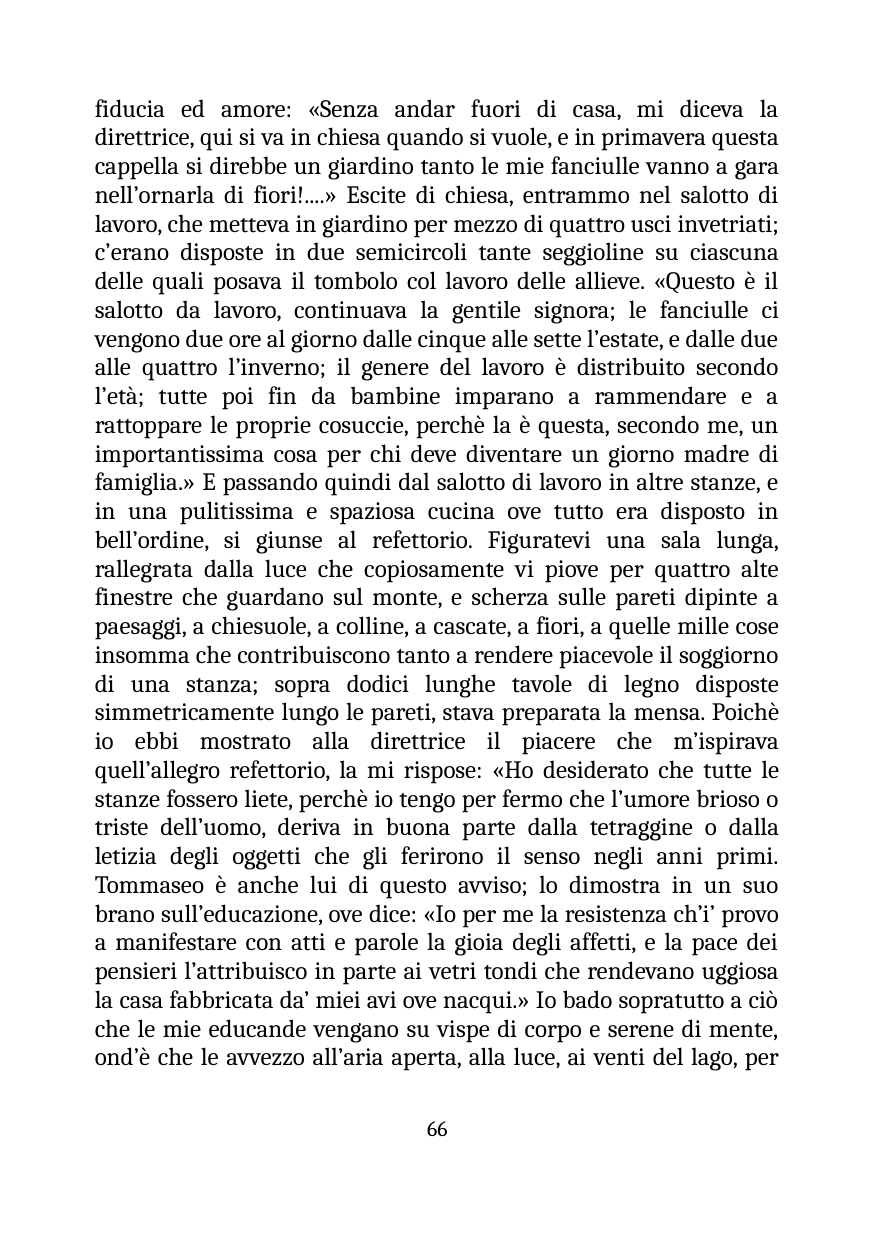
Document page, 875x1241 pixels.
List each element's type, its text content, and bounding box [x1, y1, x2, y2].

text fiducia ed amore: «Senza andar fuori di casa, mi diceva la direttrice, qui si va in chiesa quando si vuole, e in primavera questa cappella si direbbe un giardino tanto le mie fanciulle vanno a gara nell’ornarla di fiori!....» Escite di chiesa, entrammo nel salotto di lavoro, che metteva in giardino per mezzo di quattro usci invetriati; c’erano disposte in due semicircoli tante seggioline su ciascuna delle quali posava il tombolo col lavoro delle allieve. «Questo è il salotto da lavoro, continuava la gentile signora; le fanciulle ci vengono due ore al giorno dalle cinque alle sette l’estate, e dalle due alle quattro l’inverno; il genere del lavoro è distribuito secondo l’età; tutte poi fin da bambine imparano a rammendare e a rattoppare le proprie cosuccie, perchè la è questa, secondo me, un importantissima cosa per chi deve diventare un giorno madre di famiglia.» E passando quindi dal salotto di lavoro in altre stanze, e in una pulitissima e spaziosa cucina ove tutto era disposto in bell’ordine, si giunse al refettorio. Figuratevi una sala lunga, rallegrata dalla luce che copiosamente vi piove per quattro alte finestre che guardano sul monte, e scherza sulle pareti dipinte a paesaggi, a chiesuole, a colline, a cascate, a fiori, a quelle mille cose insomma che contribuiscono tanto a rendere piacevole il soggiorno di una stanza; sopra dodici lunghe tavole di legno disposte simmetricamente lungo le pareti, stava preparata la mensa. Poichè io ebbi mostrato alla direttrice il piacere che m’ispirava quell’allegro refettorio, la mi rispose: «Ho desiderato che tutte le stanze fossero liete, perchè io tengo per fermo che l’umore brioso o triste dell’uomo, deriva in buona parte dalla tetraggine o dalla letizia degli oggetti che gli ferirono il senso negli anni primi. Tommaseo è anche lui di questo avviso; lo dimostra in un suo brano sull’educazione, ove dice: «Io per me la resistenza ch’i’ provo a manifestare con atti e parole la gioia degli affetti, e la pace dei pensieri l’attribuisco in parte ai vetri tondi che rendevano uggiosa la casa fabbricata da’ miei avi ove nacqui.» Io bado sopratutto a ciò che le mie educande vengano su vispe di corpo e serene di mente, ond’è che le avvezzo all’aria aperta, alla luce, ai venti del lago, per [94, 94, 779, 1072]
